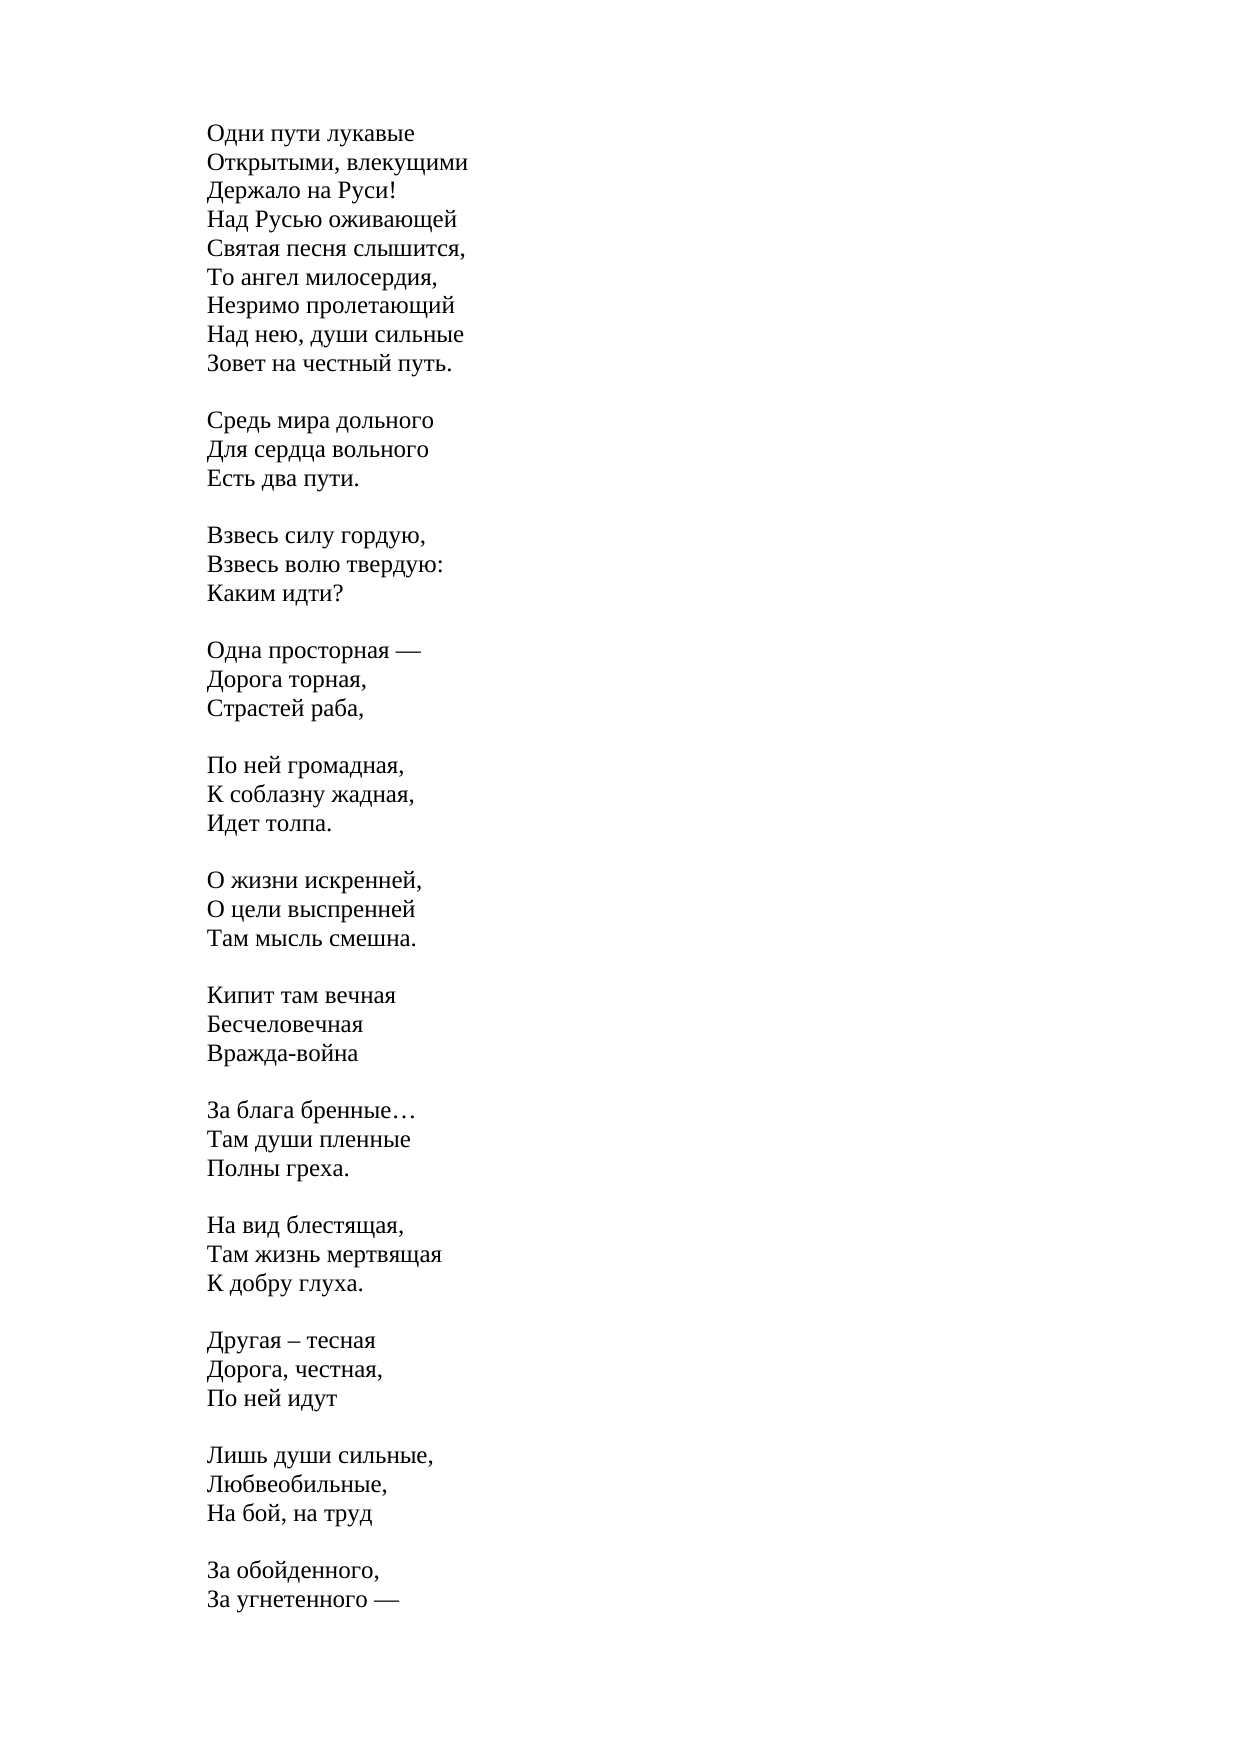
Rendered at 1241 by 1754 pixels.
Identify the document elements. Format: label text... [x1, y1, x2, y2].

text Зовет на честный путь. [148, 348, 1152, 377]
text Другая – тесная [148, 1326, 1152, 1354]
text По ней идут [148, 1383, 1152, 1412]
text Держало на Руси! [148, 176, 1152, 204]
text За угнетенного — [148, 1584, 1152, 1613]
text Кипит там вечная [148, 981, 1152, 1009]
text За блага бренные… [148, 1096, 1152, 1124]
text Дорога, честная, [148, 1354, 1152, 1383]
text К добру глуха. [148, 1268, 1152, 1297]
text Одна просторная — [148, 636, 1152, 664]
text Для сердца вольного [148, 434, 1152, 463]
text Незримо пролетающий [148, 291, 1152, 319]
text За обойденного, [148, 1556, 1152, 1584]
text Святая песня слышится, [148, 233, 1152, 262]
text Там души пленные [148, 1124, 1152, 1153]
text По ней громадная, [148, 751, 1152, 779]
text Там жизнь мертвящая [148, 1239, 1152, 1268]
text Открытыми, влекущими [148, 147, 1152, 176]
text Бесчеловечная [148, 1009, 1152, 1038]
text То ангел милосердия, [148, 262, 1152, 291]
text Дорога торная, [148, 664, 1152, 693]
text Над Русью оживающей [148, 204, 1152, 233]
text Каким идти? [148, 578, 1152, 607]
text Любвеобильные, [148, 1469, 1152, 1498]
text Средь мира дольного [148, 406, 1152, 434]
text К соблазну жадная, [148, 779, 1152, 808]
text На вид блестящая, [148, 1211, 1152, 1239]
text Полны греха. [148, 1153, 1152, 1182]
text На бой, на труд [148, 1498, 1152, 1527]
text Одни пути лукавые [148, 118, 1152, 147]
text Страстей раба, [148, 693, 1152, 722]
text Там мысль смешна. [148, 923, 1152, 952]
text Взвесь волю твердую: [148, 549, 1152, 578]
text О цели выспренней [148, 894, 1152, 923]
text О жизни искренней, [148, 866, 1152, 894]
text Идет толпа. [148, 808, 1152, 837]
text Есть два пути. [148, 463, 1152, 492]
text Взвесь силу гордую, [148, 521, 1152, 549]
text Над нею, души сильные [148, 319, 1152, 348]
text Вражда-война [148, 1038, 1152, 1067]
text Лишь души сильные, [148, 1441, 1152, 1469]
